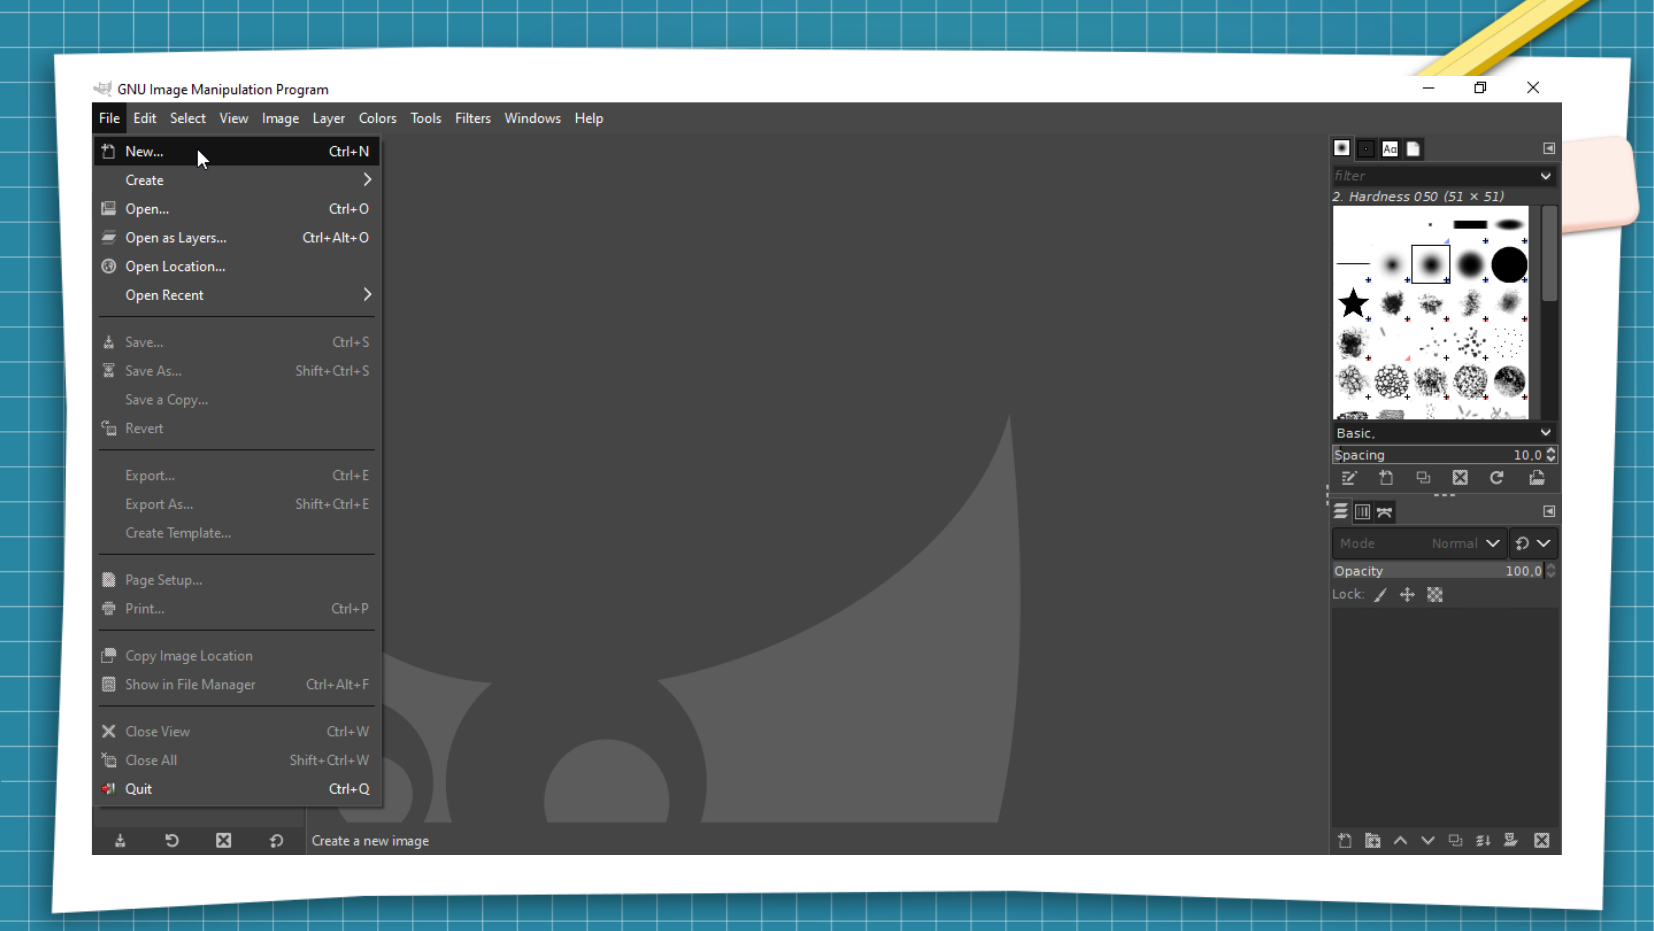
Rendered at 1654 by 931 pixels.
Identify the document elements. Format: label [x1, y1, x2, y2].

picture [91, 76, 1562, 855]
